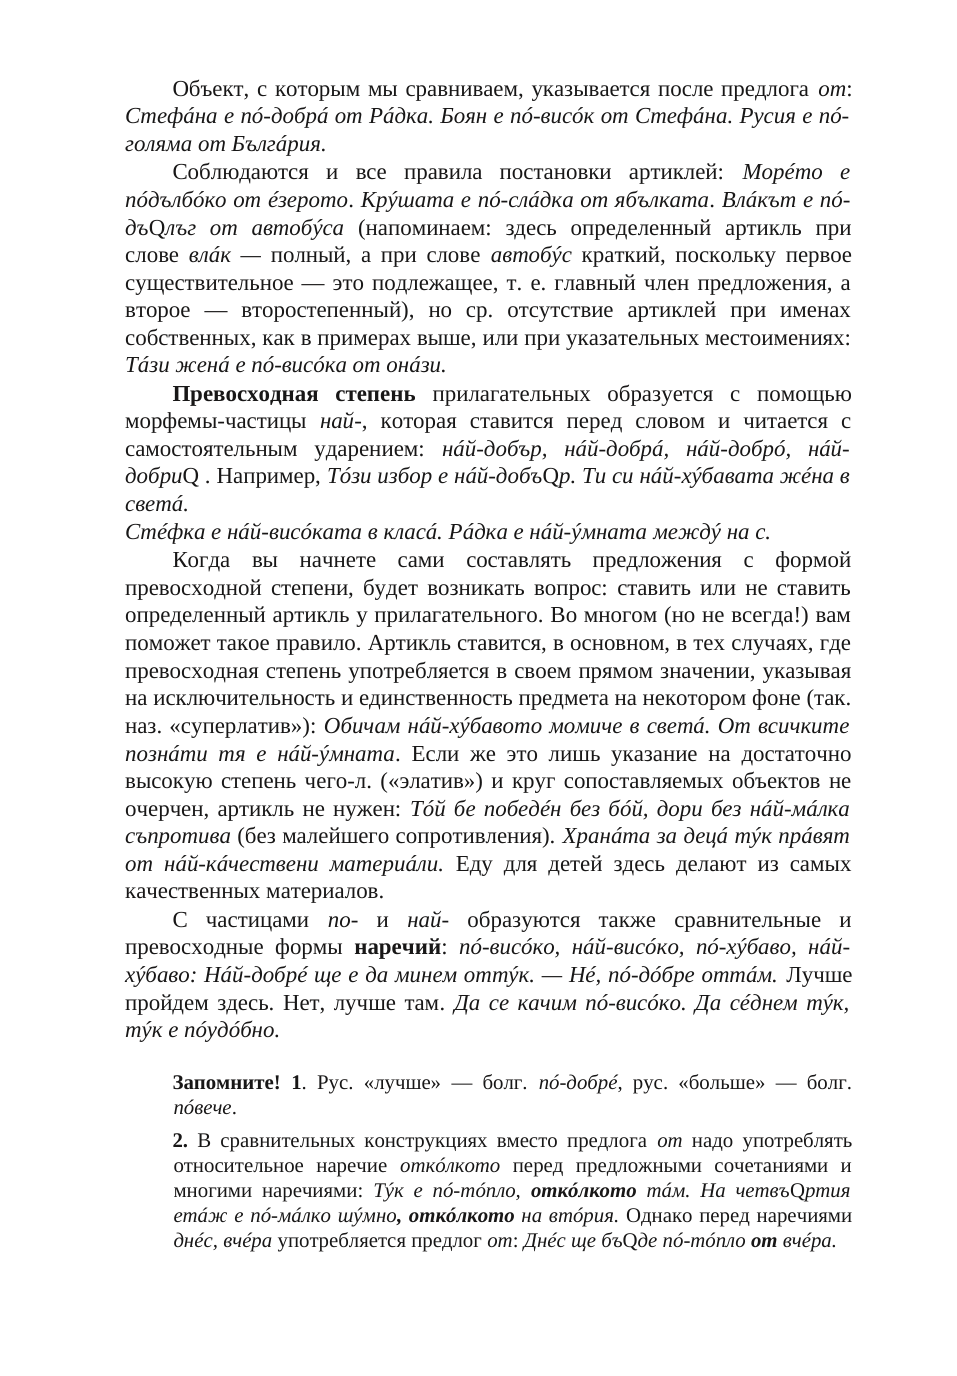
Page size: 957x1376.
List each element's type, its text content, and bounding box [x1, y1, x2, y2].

text Запомните! 1. Рус. «лучше» — болг. пó-добрé, рус. «больше» — болг. пóвече. [172, 1070, 852, 1119]
text Когда вы начнете сами составлять предложения с формой превосходной степени, будет возникать вопрос: ставить или не ставить определенный артикль у прилагательного. Во многом (но не всегда!) вам поможет такое правило. Артикль ставится, в основном, в тех случаях, где превосходная степень употребляется в своем прямом значении, указывая на исключительность и единственность предмета на некотором фоне (так. наз. «суперлатив»): Обичам нáй-хýбавото момиче в светá. От всичките познáти тя е нáй-ýмната. Если же это лишь указание на достаточно высокую степень чего-л. («элатив») и круг сопоставляемых объектов не очерчен, артикль не нужен: Тóй бе победéн без бóй, дори без нáй-мáлка съпротива (без малейшего сопротивления). Хранáта за децá тýк прáвят от нáй-кáчествени материáли. Еду для детей здесь делают из самых качественных материалов. [125, 546, 852, 904]
text С частицами по- и най- образуются также сравнительные и превосходные формы наречий: пó-висóко, нáй-висóко, пó-хýбаво, нáй-хýбаво: Нáй-добрé ще е да минем оттýк. — Нé, пó-дóбре оттáм. Лучше пройдем здесь. Нет, лучше там. Да се качим пó-висóко. Да сéднем тýк, тýк е пóудóбно. [125, 906, 852, 1042]
text Превосходная степень прилагательных образуется с помощью морфемы-частицы най-, которая ставится перед словом и читается с самостоятельным ударением: нáй-добър, нáй-добрá, нáй-добрó, нáй-добриQ . Например, Тóзи избор е нáй-добъQр. Ти си нáй-хýбавата жéна в светá. [125, 380, 852, 516]
text Объект, с которым мы сравниваем, указывается после предлога от: Стефáна е пó-добрá от Рáдка. Боян е пó-висóк от Стефáна. Русия е пó-голяма от Бългáрия. [125, 75, 852, 157]
text 2. В сравнительных конструкциях вместо предлога от надо употреблять относительное наречие откóлкото перед предложными сочетаниями и многими наречиями: Тýк е пó-тóпло, откóлкото тáм. На четвъQртия етáж е пó-мáлко шýмно, откóлкото на втóрия. Однако перед наречиями днéс, вчéра употребляется предлог от: Днéс ще бъQде пó-тóпло от вчéра. [172, 1128, 852, 1252]
text Стéфка е нáй-висóката в класá. Рáдка е нáй-ýмната междý на с. [125, 518, 852, 544]
text Соблюдаются и все правила постановки артиклей: Морéто е пóдълбóко от éзерото. Крýшата е пó-слáдка от ябълката. Влáкът е пó-дъQлъг от автобýса (напоминаем: здесь определенный артикль при слове влáк — полный, а при слове автобýс краткий, поскольку первое существительное — это подлежащее, т. е. главный член предложения, а второе — второстепенный), но ср. отсутствие артиклей при именах собственных, как в примерах выше, или при указательных местоимениях: Тáзи женá е пó-висóка от онáзи. [125, 158, 852, 378]
